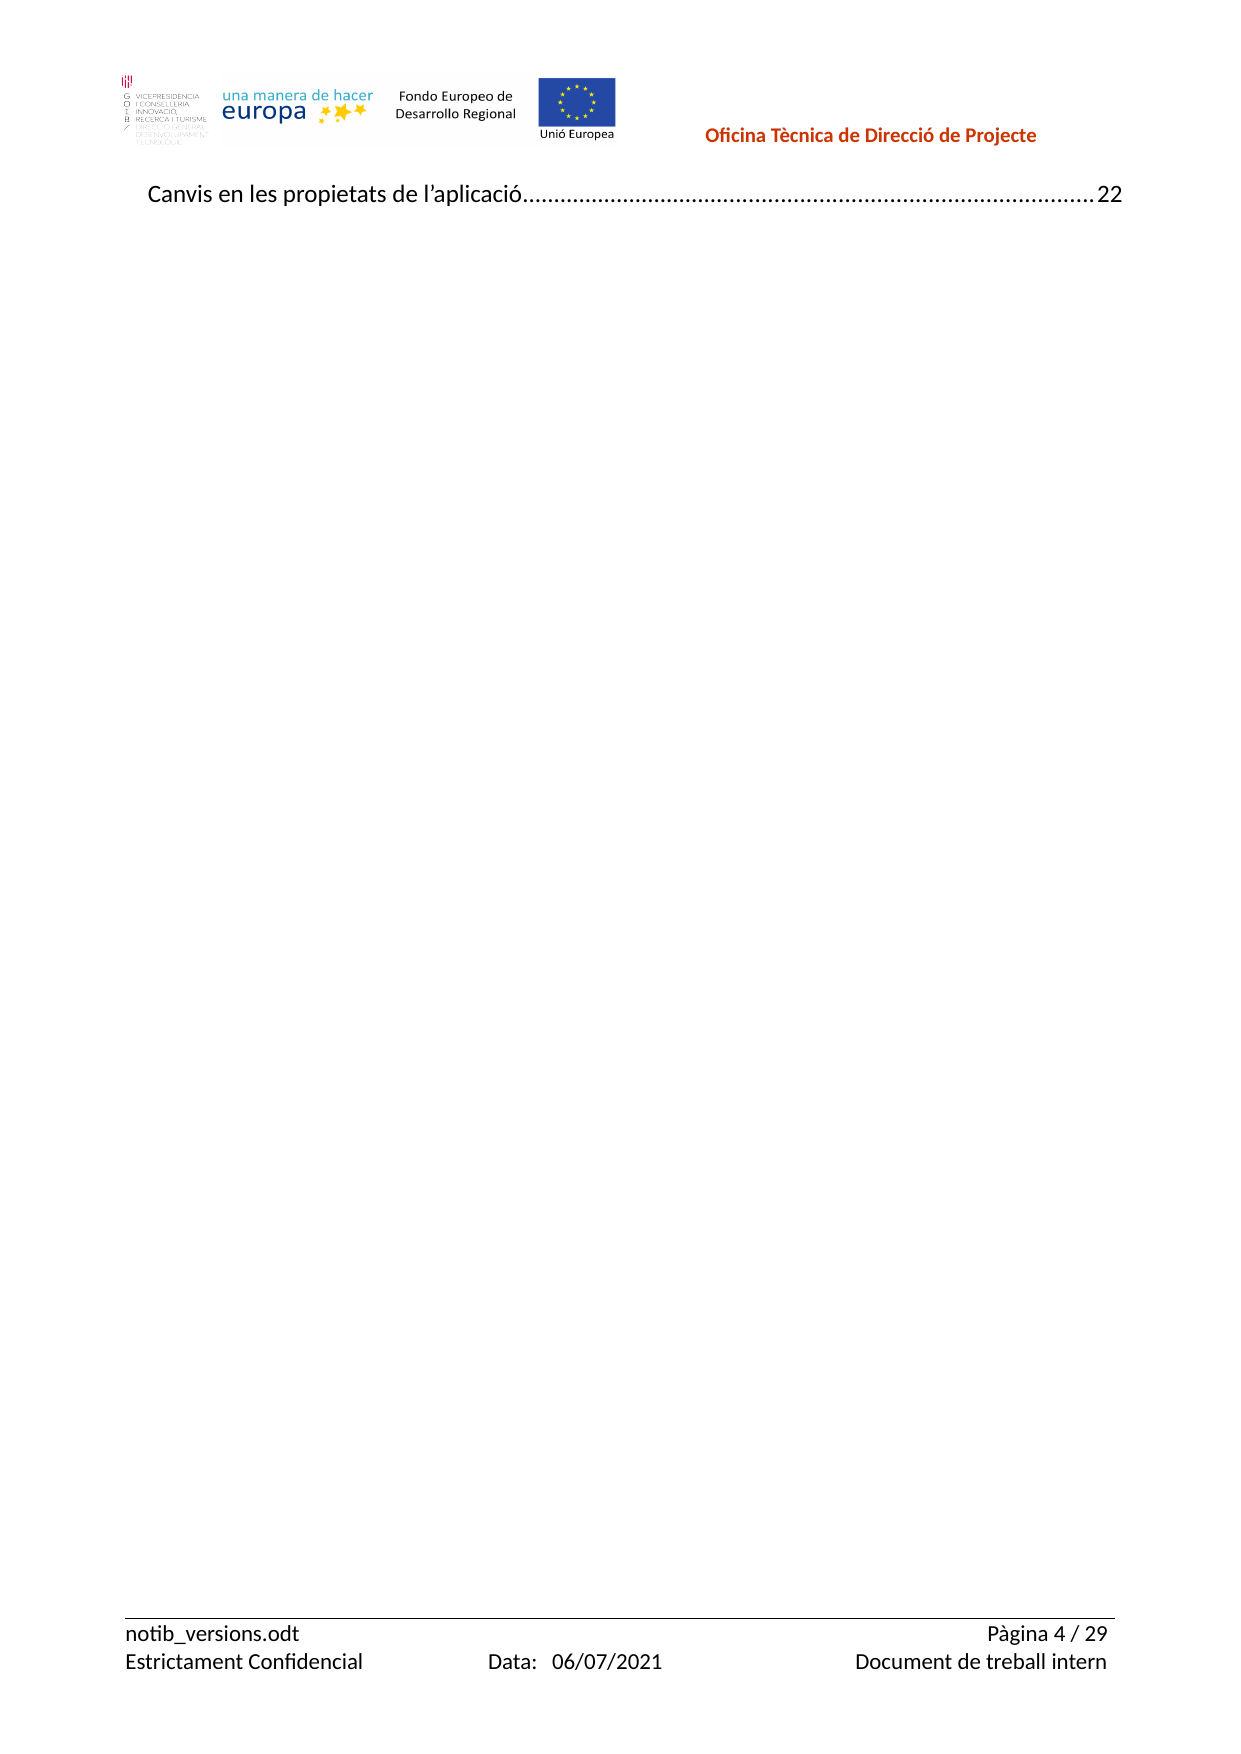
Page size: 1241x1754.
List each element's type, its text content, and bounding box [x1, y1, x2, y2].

text Canvis en les propietats de l’aplicació 22 [148, 178, 1122, 208]
picture [118, 73, 213, 147]
picture [219, 73, 621, 147]
